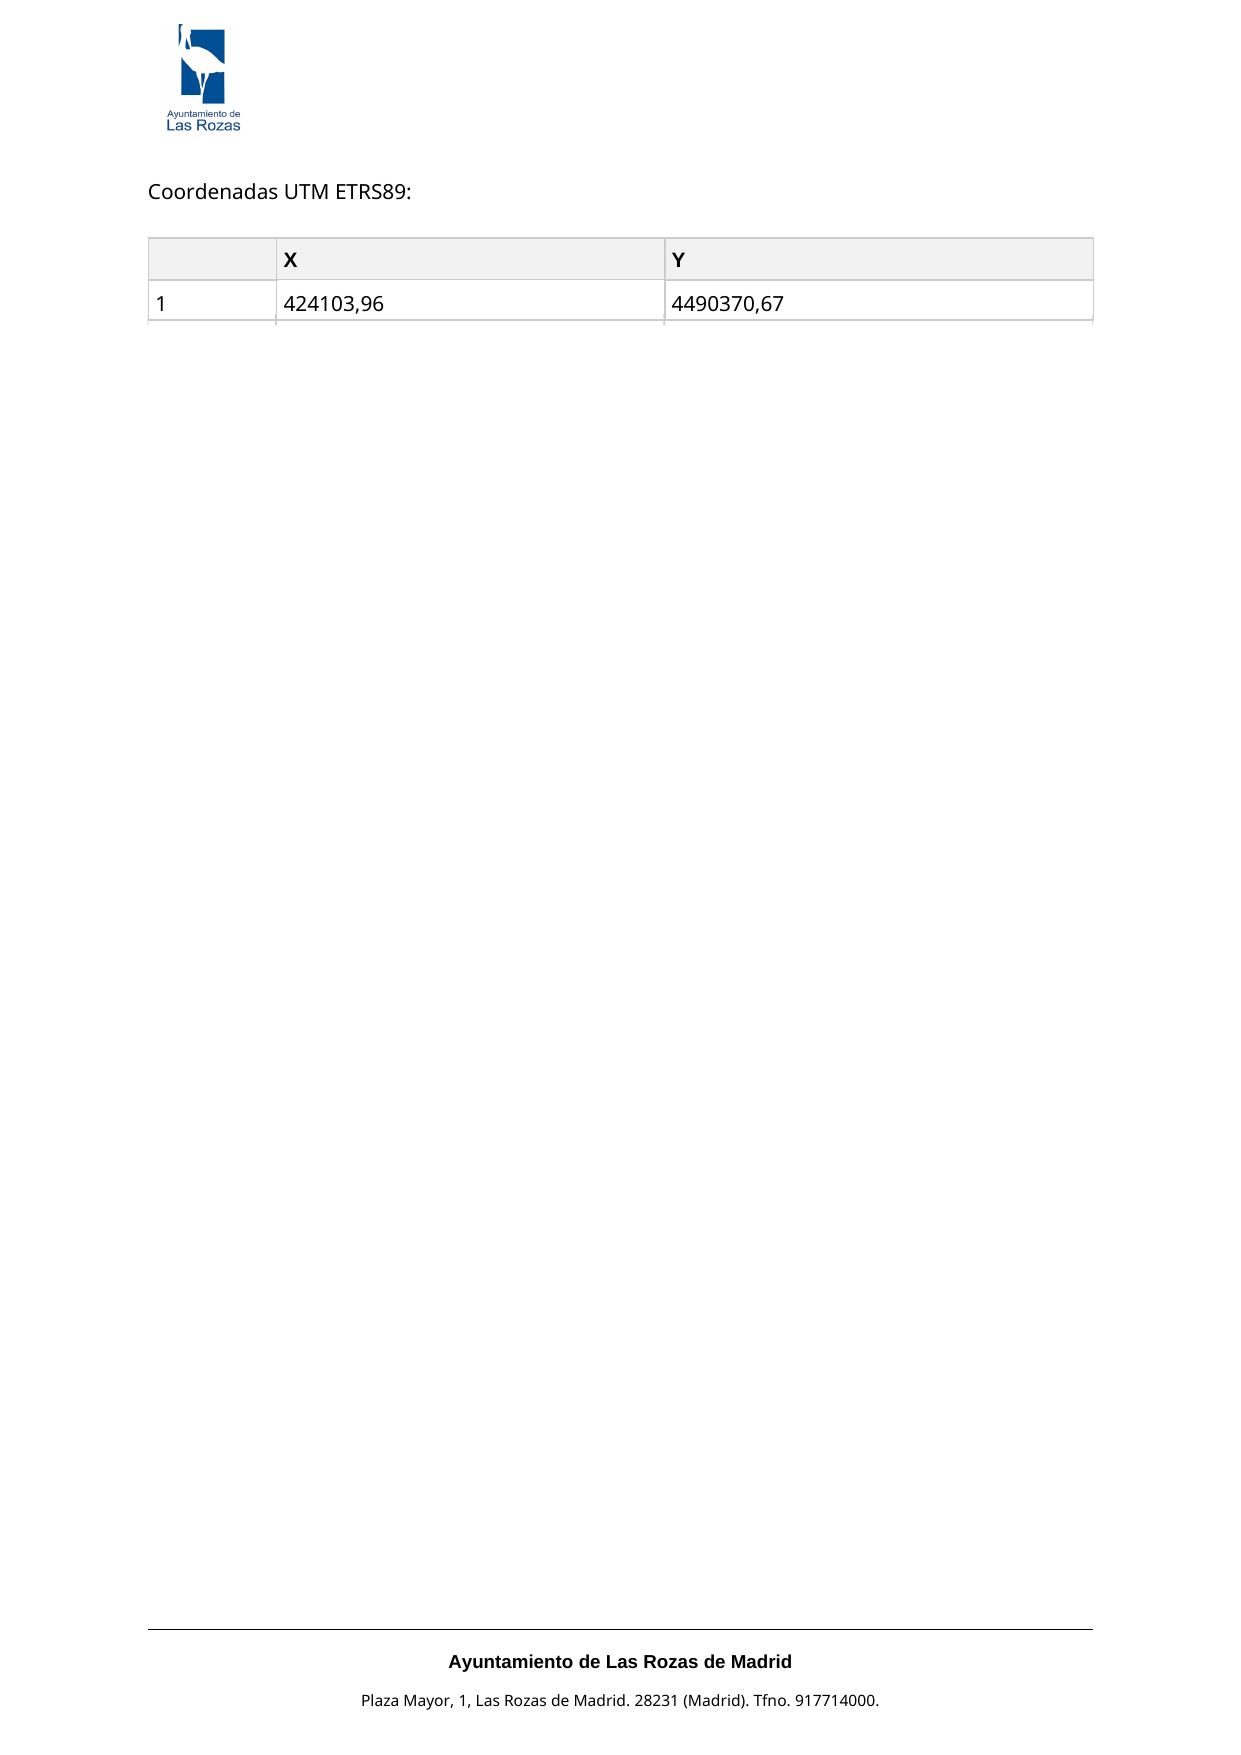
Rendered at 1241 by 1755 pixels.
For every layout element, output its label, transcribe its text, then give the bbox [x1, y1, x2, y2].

table_header X [277, 239, 664, 279]
text Coordenadas UTM ETRS89: [148, 177, 1105, 205]
table_header Y [666, 239, 1093, 279]
table_cell 424103,96 [277, 280, 664, 319]
table_header [149, 239, 276, 279]
table_cell 1 [149, 281, 276, 319]
table_cell 4490370,67 [666, 281, 1093, 319]
